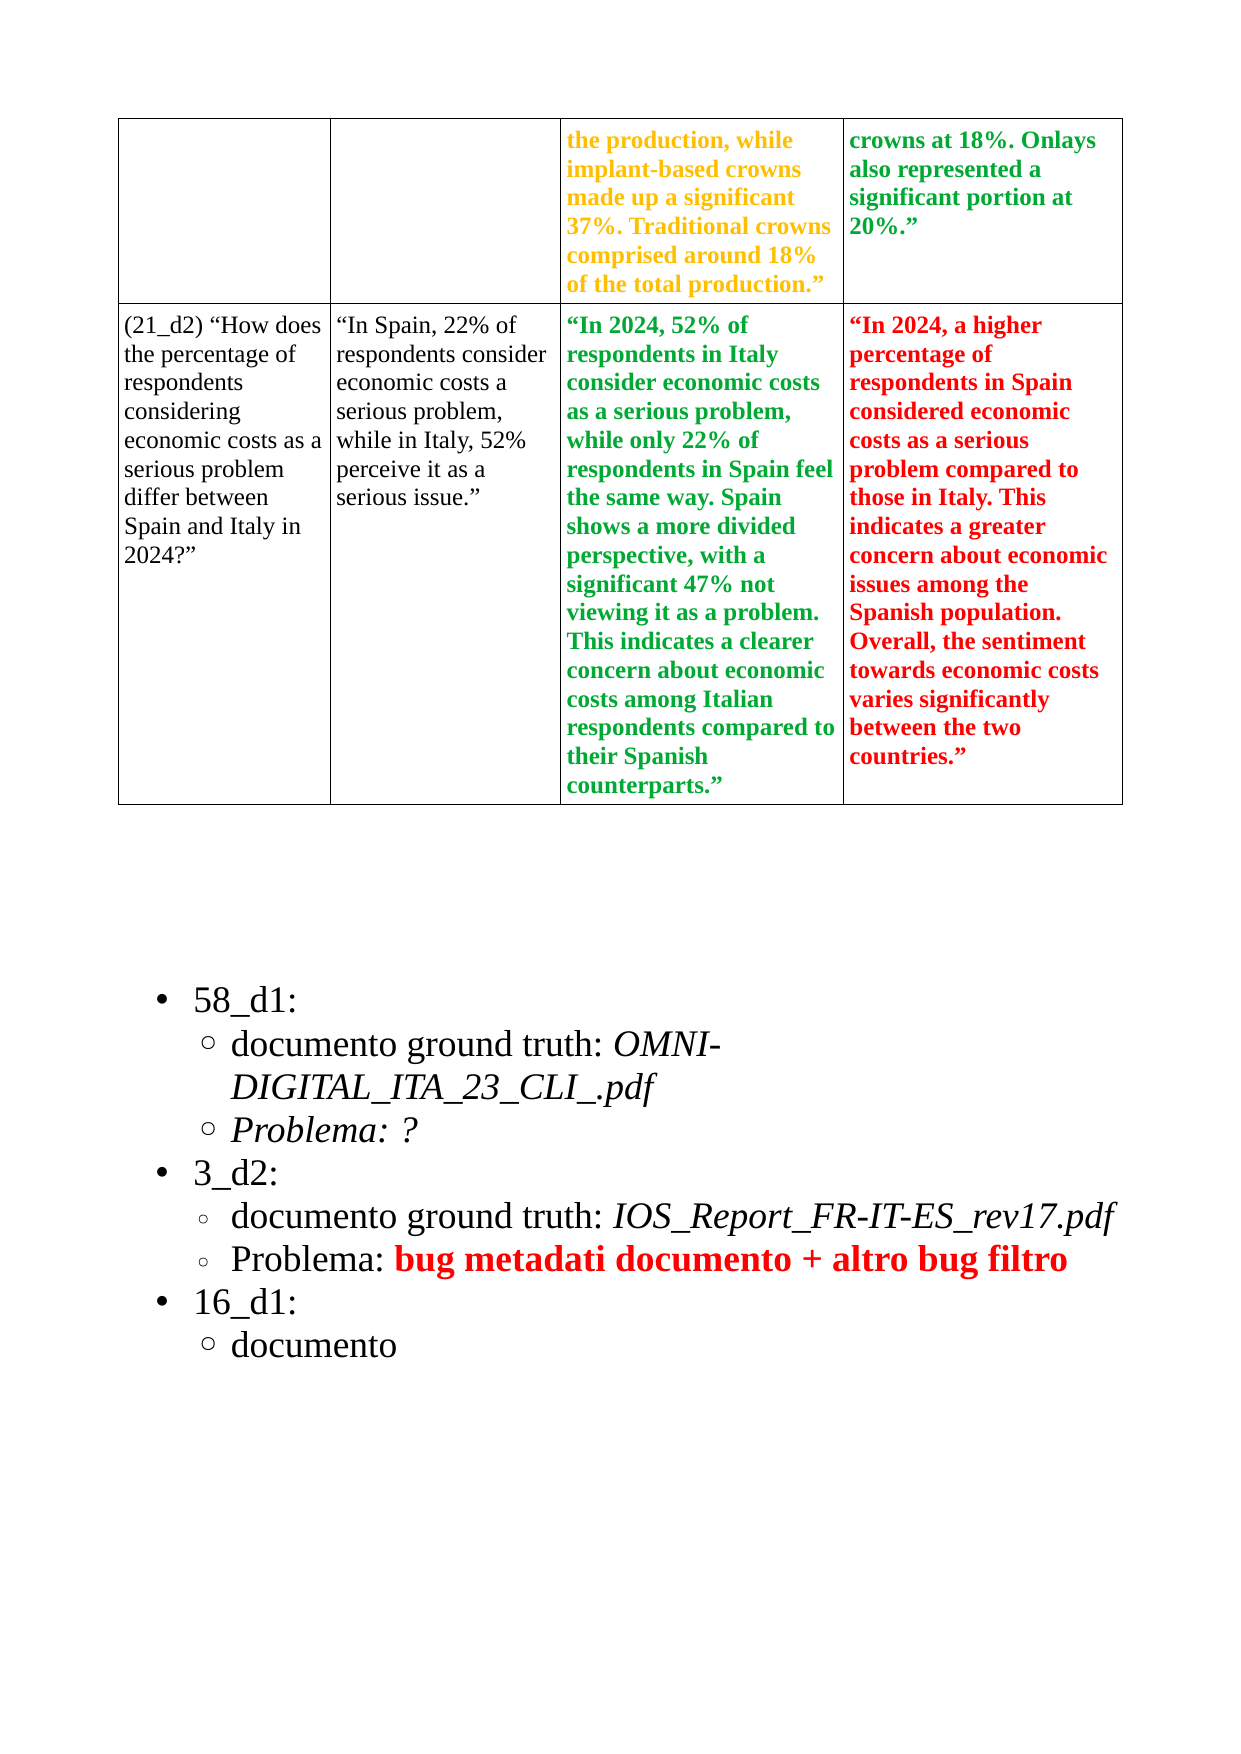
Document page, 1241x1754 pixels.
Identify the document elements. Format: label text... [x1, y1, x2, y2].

table_cell [331, 119, 560, 303]
list documento ground truth: IOS_Report_FR-IT-ES_rev17.pdf [193, 1193, 1122, 1237]
list 3_d2: [156, 1150, 1122, 1193]
table_cell “In 2024, a higher percentage of respondents in Spain considered economic costs as a serious problem compared to those in Italy. This indicates a greater concern about economic issues among the Spanish population. Overall, the sentiment towards economic costs varies significantly between the two countries.” [844, 304, 1122, 804]
table_cell “In Spain, 22% of respondents consider economic costs a serious problem, while in Italy, 52% perceive it as a serious issue.” [331, 304, 560, 804]
list 58­_d1: [156, 978, 1122, 1021]
table_cell the production, while implant-based crowns made up a significant 37%. Traditional crowns comprised around 18% of the total production.” [561, 119, 843, 303]
table_cell [119, 119, 330, 303]
list documento ground truth: OMNI-DIGITAL_ITA_23_CLI_.pdf [193, 1021, 1122, 1107]
list Problema: ? [193, 1107, 1122, 1150]
table_cell “In 2024, 52% of respondents in Italy consider economic costs as a serious problem, while only 22% of respondents in Spain feel the same way. Spain shows a more divided perspective, with a significant 47% not viewing it as a problem. This indicates a clearer concern about economic costs among Italian respondents compared to their Spanish counterparts.” [561, 304, 843, 804]
table_cell crowns at 18%. Onlays also represented a significant portion at 20%.” [844, 119, 1122, 303]
list 16_d1: [156, 1280, 1122, 1323]
list documento [193, 1323, 1122, 1366]
list Problema: bug metadati documento + altro bug filtro [193, 1237, 1122, 1280]
table_cell (21_d2) “How does the percentage of respondents considering economic costs as a serious problem differ between Spain and Italy in 2024?” [119, 304, 330, 804]
